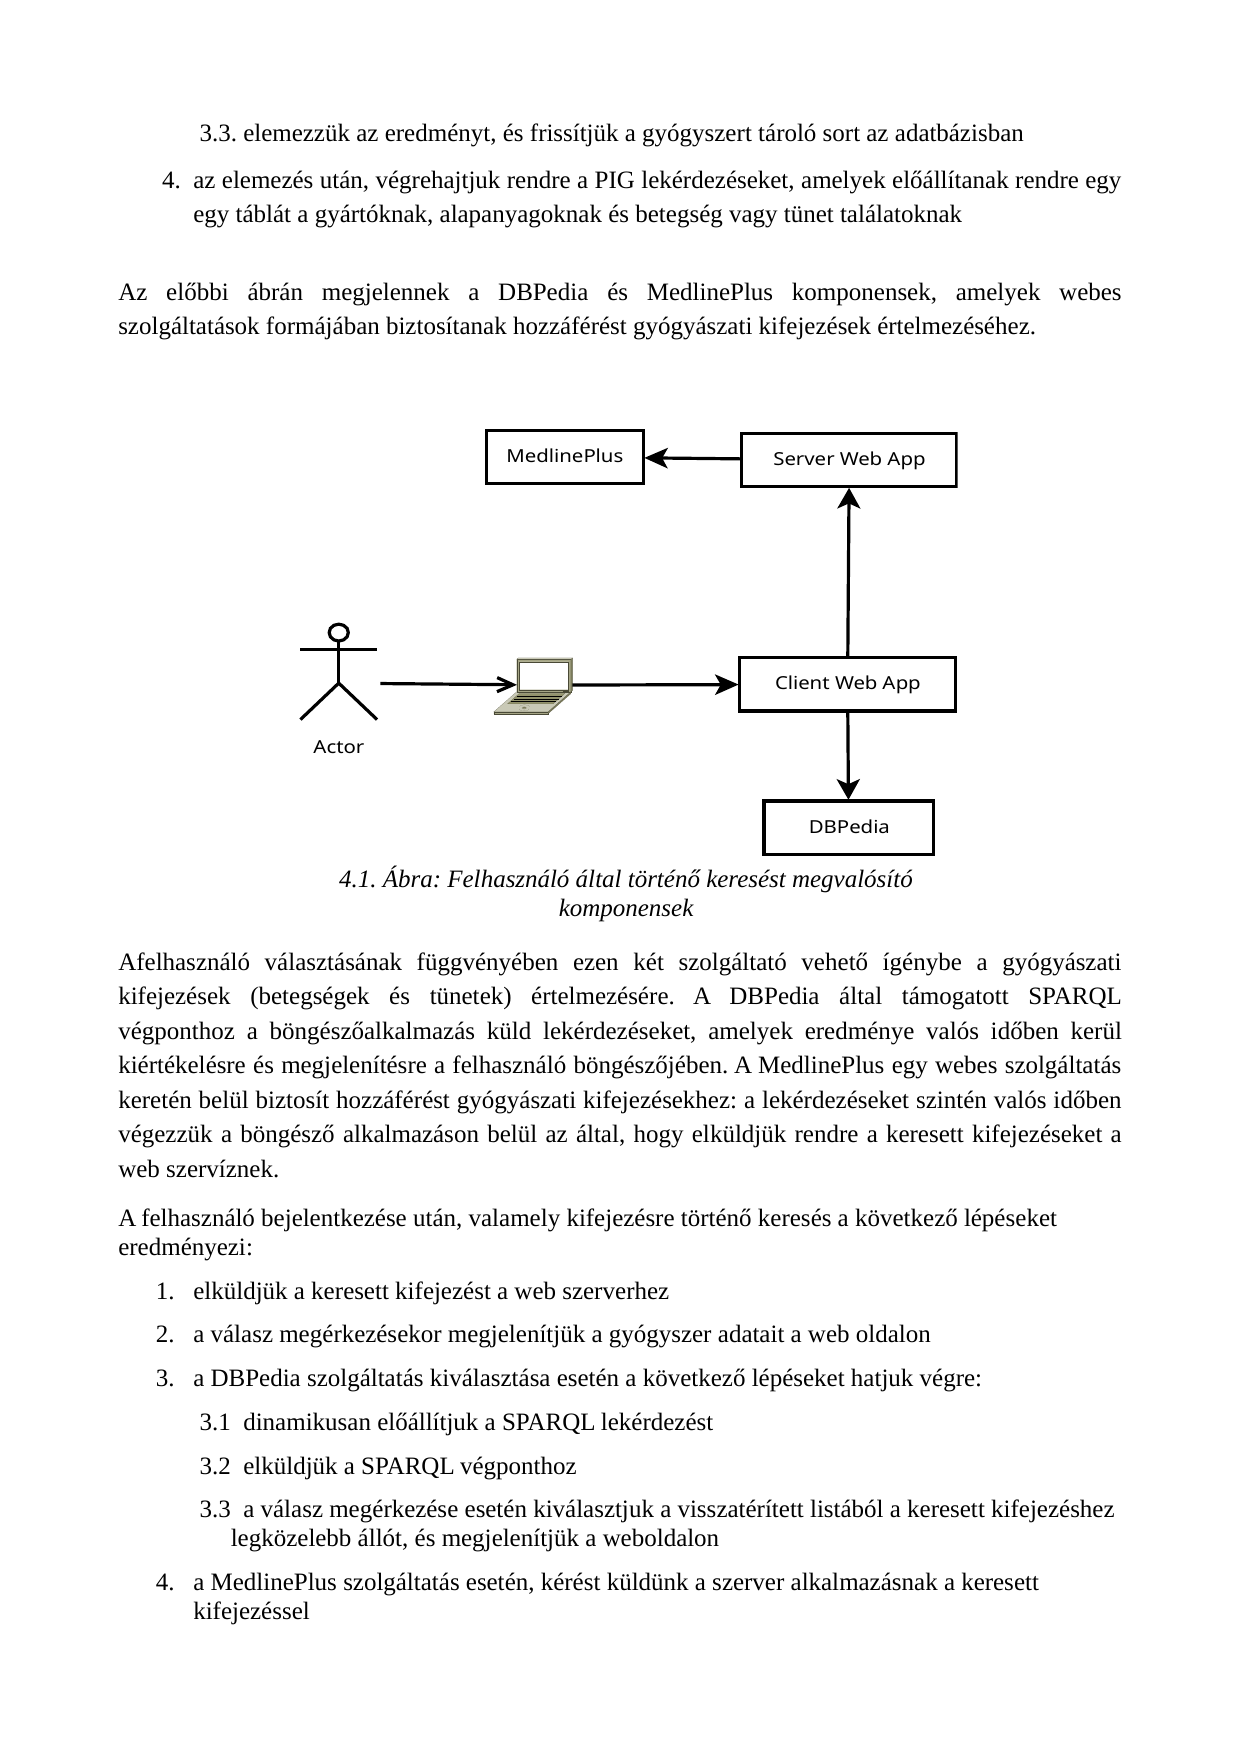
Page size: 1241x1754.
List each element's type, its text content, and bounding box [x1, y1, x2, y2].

subtitle az elemezés után, végrehajtjuk rendre a PIG lekérdezéseket, amelyek előállítanak rendre egy egy táblát a gyártóknak, alapanyagoknak és betegség vagy tünet találatoknak [156, 165, 1122, 228]
text 4.1. Ábra: Felhasználó által történő keresést megvalósító komponensek [296, 422, 958, 922]
title Afelhasználó választásának függvényében ezen két szolgáltató vehető ígénybe a gyógyászati kifejezések (betegségek és tünetek) értelmezésére. A DBPedia által támogatott SPARQL végponthoz a böngészőalkalmazás küld lekérdezéseket, amelyek eredménye valós időben kerül kiértékelésre és megjelenítésre a felhasználó böngészőjében. A MedlinePlus egy webes szolgáltatás keretén belül biztosít hozzáférést gyógyászati kifejezésekhez: a lekérdezéseket szintén valós időben végezzük a böngésző alkalmazáson belül az által, hogy elküldjük rendre a keresett kifejezéseket a web szervíznek. [118, 947, 1122, 1182]
title Az előbbi ábrán megjelennek a DBPedia és MedlinePlus komponensek, amelyek webes szolgáltatások formájában biztosítanak hozzáférést gyógyászati kifejezések értelmezéséhez. [118, 277, 1122, 340]
list dinamikusan előállítjuk a SPARQL lekérdezést [193, 1407, 1122, 1436]
subtitle elemezzük az eredményt, és frissítjük a gyógyszert tároló sort az adatbázisban [193, 118, 1122, 147]
list a DBPedia szolgáltatás kiválasztása esetén a következő lépéseket hatjuk végre: [156, 1363, 1122, 1392]
list a válasz megérkezése esetén kiválasztjuk a visszatérített listából a keresett kifejezéshez legközelebb állót, és megjelenítjük a weboldalon [193, 1494, 1122, 1552]
list a válasz megérkezésekor megjelenítjük a gyógyszer adatait a web oldalon [156, 1319, 1122, 1348]
list elküldjük a keresett kifejezést a web szerverhez [156, 1276, 1122, 1304]
list a MedlinePlus szolgáltatás esetén, kérést küldünk a szerver alkalmazásnak a keresett kifejezéssel [156, 1567, 1122, 1624]
list elküldjük a SPARQL végponthoz [193, 1451, 1122, 1479]
text A felhasználó bejelentkezése után, valamely kifejezésre történő keresés a következő lépéseket eredményezi: [118, 1203, 1122, 1261]
